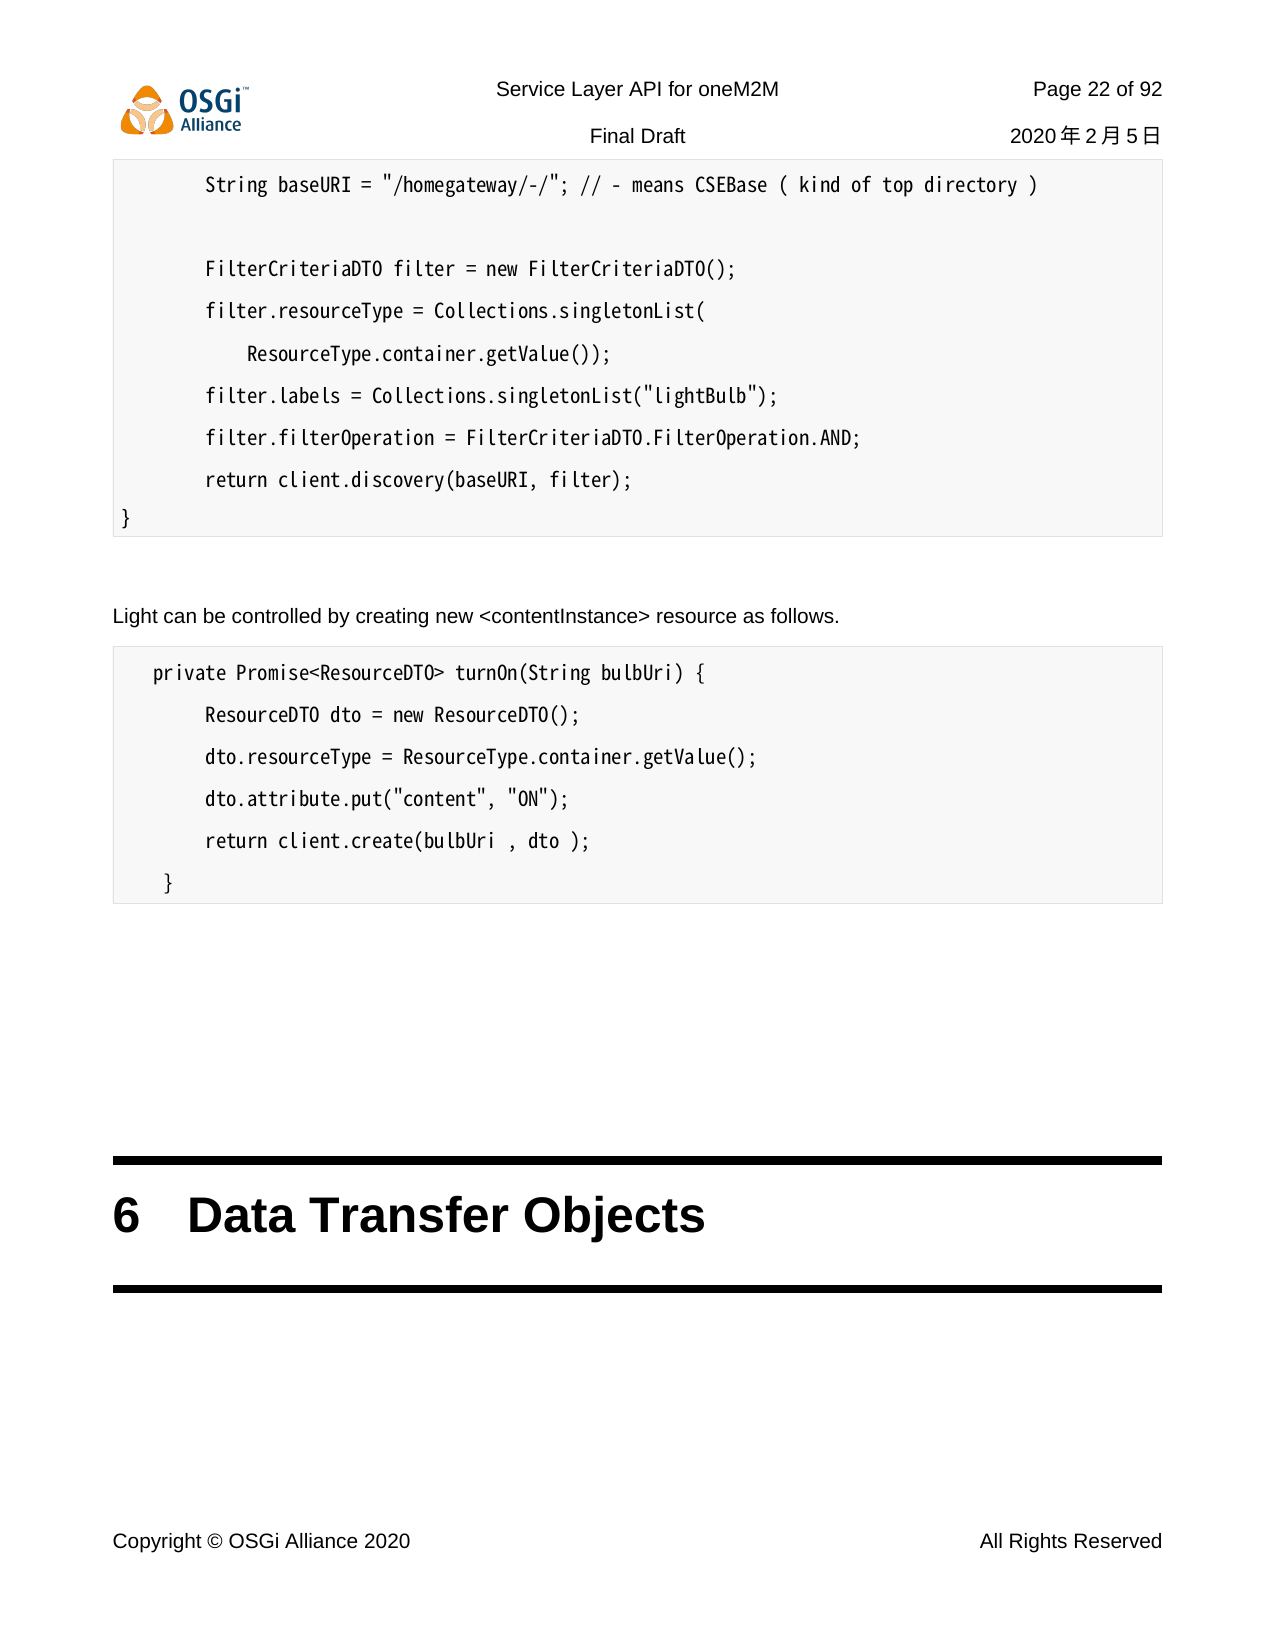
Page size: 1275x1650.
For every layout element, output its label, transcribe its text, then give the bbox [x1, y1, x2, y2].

text private Promise<ResourceDTO> turnOn(String bulbUri) { [114, 647, 1162, 686]
text filter.filterOperation = FilterCriteriaDTO.FilterOperation.AND; [114, 411, 1162, 451]
text filter.labels = Collections.singletonList("lightBulb"); [114, 369, 1162, 409]
text dto.attribute.put("content", "ON"); [114, 772, 1162, 812]
text return client.create(bulbUri , dto ); [114, 814, 1162, 854]
text } [114, 496, 1162, 536]
text dto.resourceType = ResourceType.container.getValue(); [114, 730, 1162, 770]
text Light can be controlled by creating new <contentInstance> resource as follows. [112, 604, 1162, 628]
text } [114, 857, 1162, 903]
text return client.discovery(baseURI, filter); [114, 453, 1162, 493]
text ResourceType.container.getValue()); [114, 327, 1162, 367]
text String baseURI = "/homegateway/-/"; // - means CSEBase ( kind of top directory ) [114, 160, 1162, 199]
text FilterCriteriaDTO filter = new FilterCriteriaDTO(); [114, 243, 1162, 283]
text filter.resourceType = Collections.singletonList( [114, 285, 1162, 325]
text ResourceDTO dto = new ResourceDTO(); [114, 688, 1162, 728]
picture [113, 78, 257, 142]
subtitle Data Transfer Objects [112, 1157, 1162, 1293]
